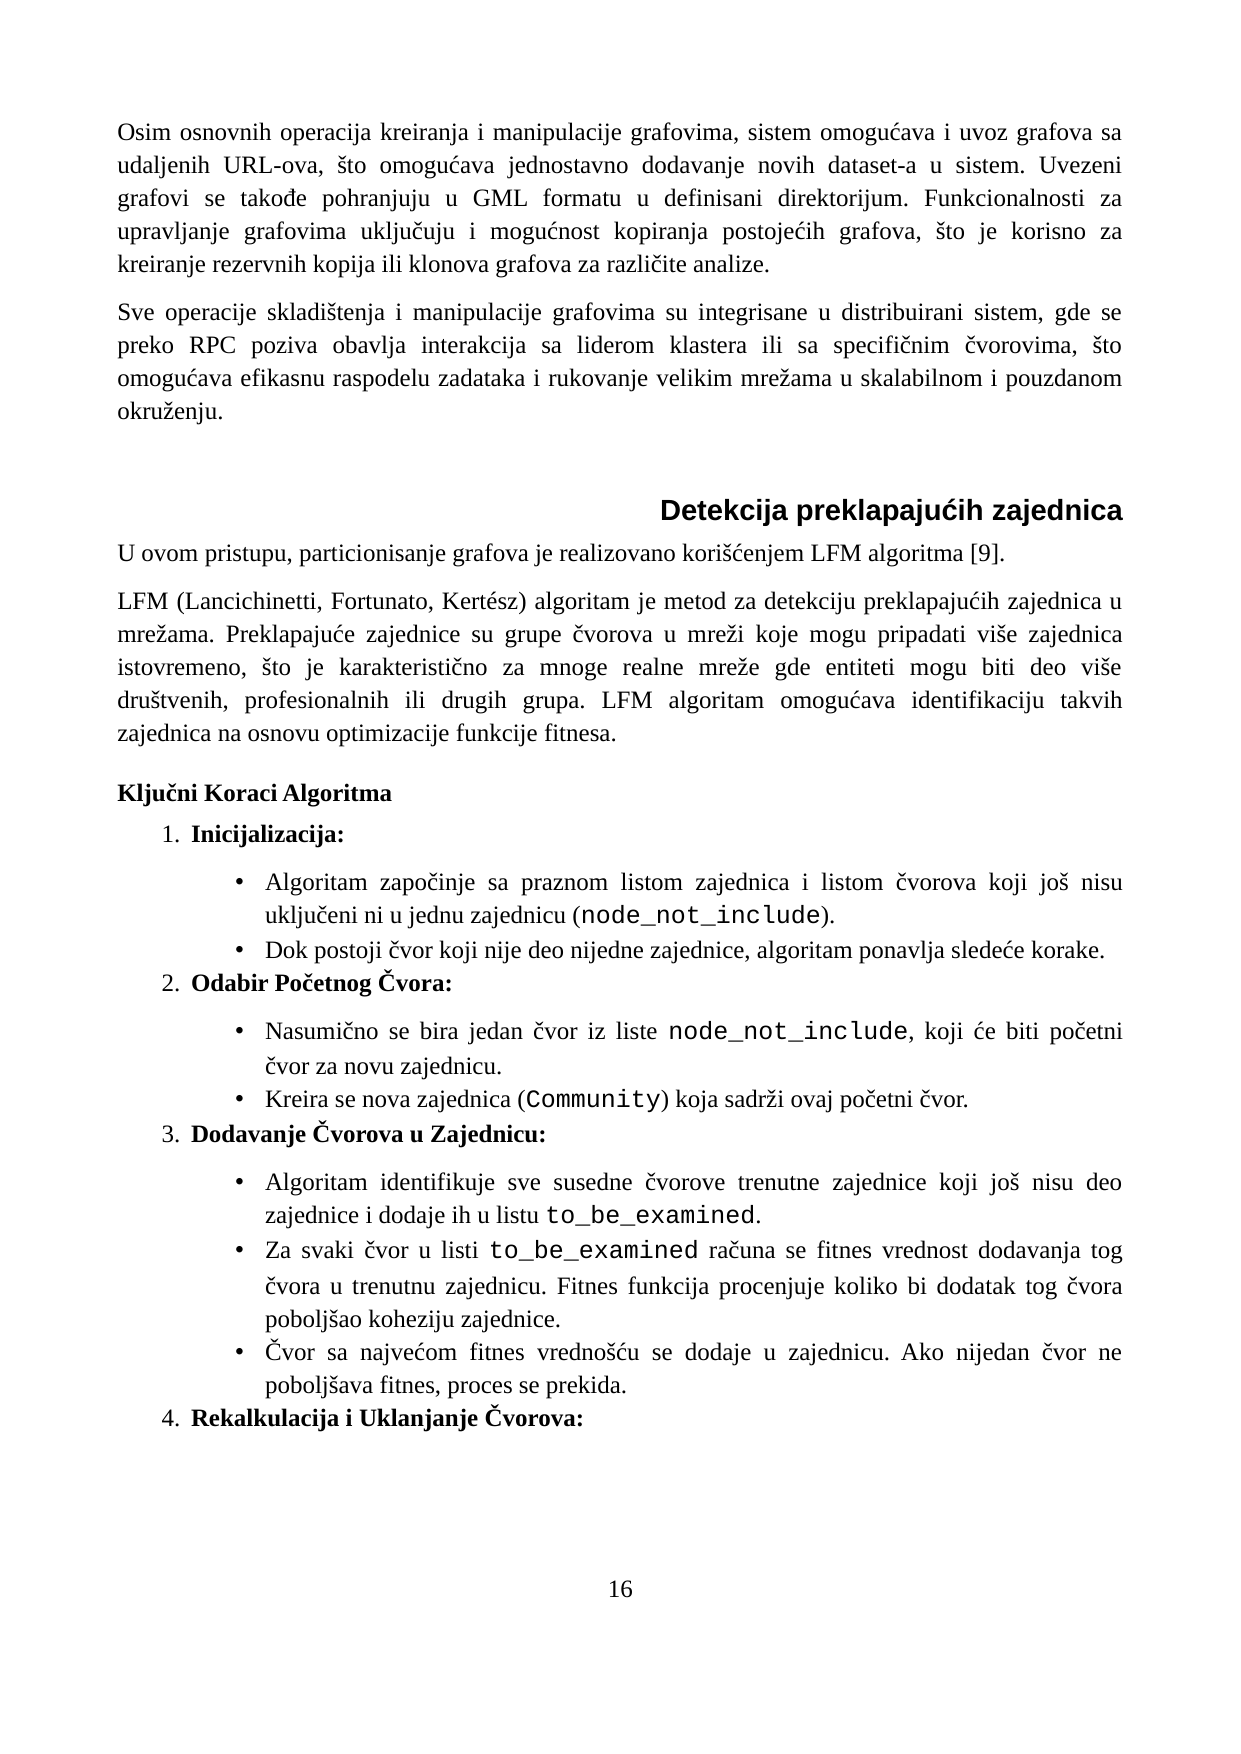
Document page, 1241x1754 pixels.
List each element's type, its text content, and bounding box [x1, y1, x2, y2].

list Dok postoji čvor koji nije deo nijedne zajednice, algoritam ponavlja sledeće korake. [235, 935, 1123, 964]
text Osim osnovnih operacija kreiranja i manipulacije grafovima, sistem omogućava i uvoz grafova sa udaljenih URL-ova, što omogućava jednostavno dodavanje novih dataset-a u sistem. Uvezeni grafovi se takođe pohranjuju u GML formatu u definisani direktorijum. Funkcionalnosti za upravljanje grafovima uključuju i mogućnost kopiranja postojećih grafova, što je korisno za kreiranje rezervnih kopija ili klonova grafova za različite analize. [117, 117, 1123, 278]
list Dodavanje Čvorova u Zajednicu: [161, 1119, 1123, 1148]
text Sve operacije skladištenja i manipulacije grafovima su integrisane u distribuirani sistem, gde se preko RPC poziva obavlja interakcija sa liderom klastera ili sa specifičnim čvorovima, što omogućava efikasnu raspodelu zadataka i rukovanje velikim mrežama u skalabilnom i pouzdanom okruženju. [117, 297, 1123, 424]
subtitle Detekcija preklapajućih zajednica [117, 493, 1123, 526]
list Za svaki čvor u listi to_be_examined računa se fitnes vrednost dodavanja tog čvora u trenutnu zajednicu. Fitnes funkcija procenjuje koliko bi dodatak tog čvora poboljšao koheziju zajednice. [235, 1236, 1123, 1332]
list Odabir Početnog Čvora: [161, 968, 1123, 997]
text U ovom pristupu, particionisanje grafova je realizovano korišćenjem LFM algoritma [9]. [117, 538, 1123, 567]
list Kreira se nova zajednica (Community) koja sadrži ovaj početni čvor. [235, 1084, 1123, 1115]
list Rekalkulacija i Uklanjanje Čvorova: [161, 1403, 1123, 1432]
list Algoritam započinje sa praznom listom zajednica i listom čvorova koji još nisu uključeni ni u jednu zajednicu (node_not_include). [235, 867, 1123, 931]
text LFM (Lancichinetti, Fortunato, Kertész) algoritam je metod za detekciju preklapajućih zajednica u mrežama. Preklapajuće zajednice su grupe čvorova u mreži koje mogu pripadati više zajednica istovremeno, što je karakteristično za mnoge realne mreže gde entiteti mogu biti deo više društvenih, profesionalnih ili drugih grupa. LFM algoritam omogućava identifikaciju takvih zajednica na osnovu optimizacije funkcije fitnesa. [117, 586, 1123, 747]
list Inicijalizacija: [161, 819, 1123, 848]
subtitle Ključni Koraci Algoritma [117, 778, 1123, 807]
list Čvor sa najvećom fitnes vrednošću se dodaje u zajednicu. Ako nijedan čvor ne poboljšava fitnes, proces se prekida. [235, 1337, 1123, 1398]
list Nasumično se bira jedan čvor iz liste node_not_include, koji će biti početni čvor za novu zajednicu. [235, 1016, 1123, 1080]
list Algoritam identifikuje sve susedne čvorove trenutne zajednice koji još nisu deo zajednice i dodaje ih u listu to_be_examined. [235, 1167, 1123, 1231]
